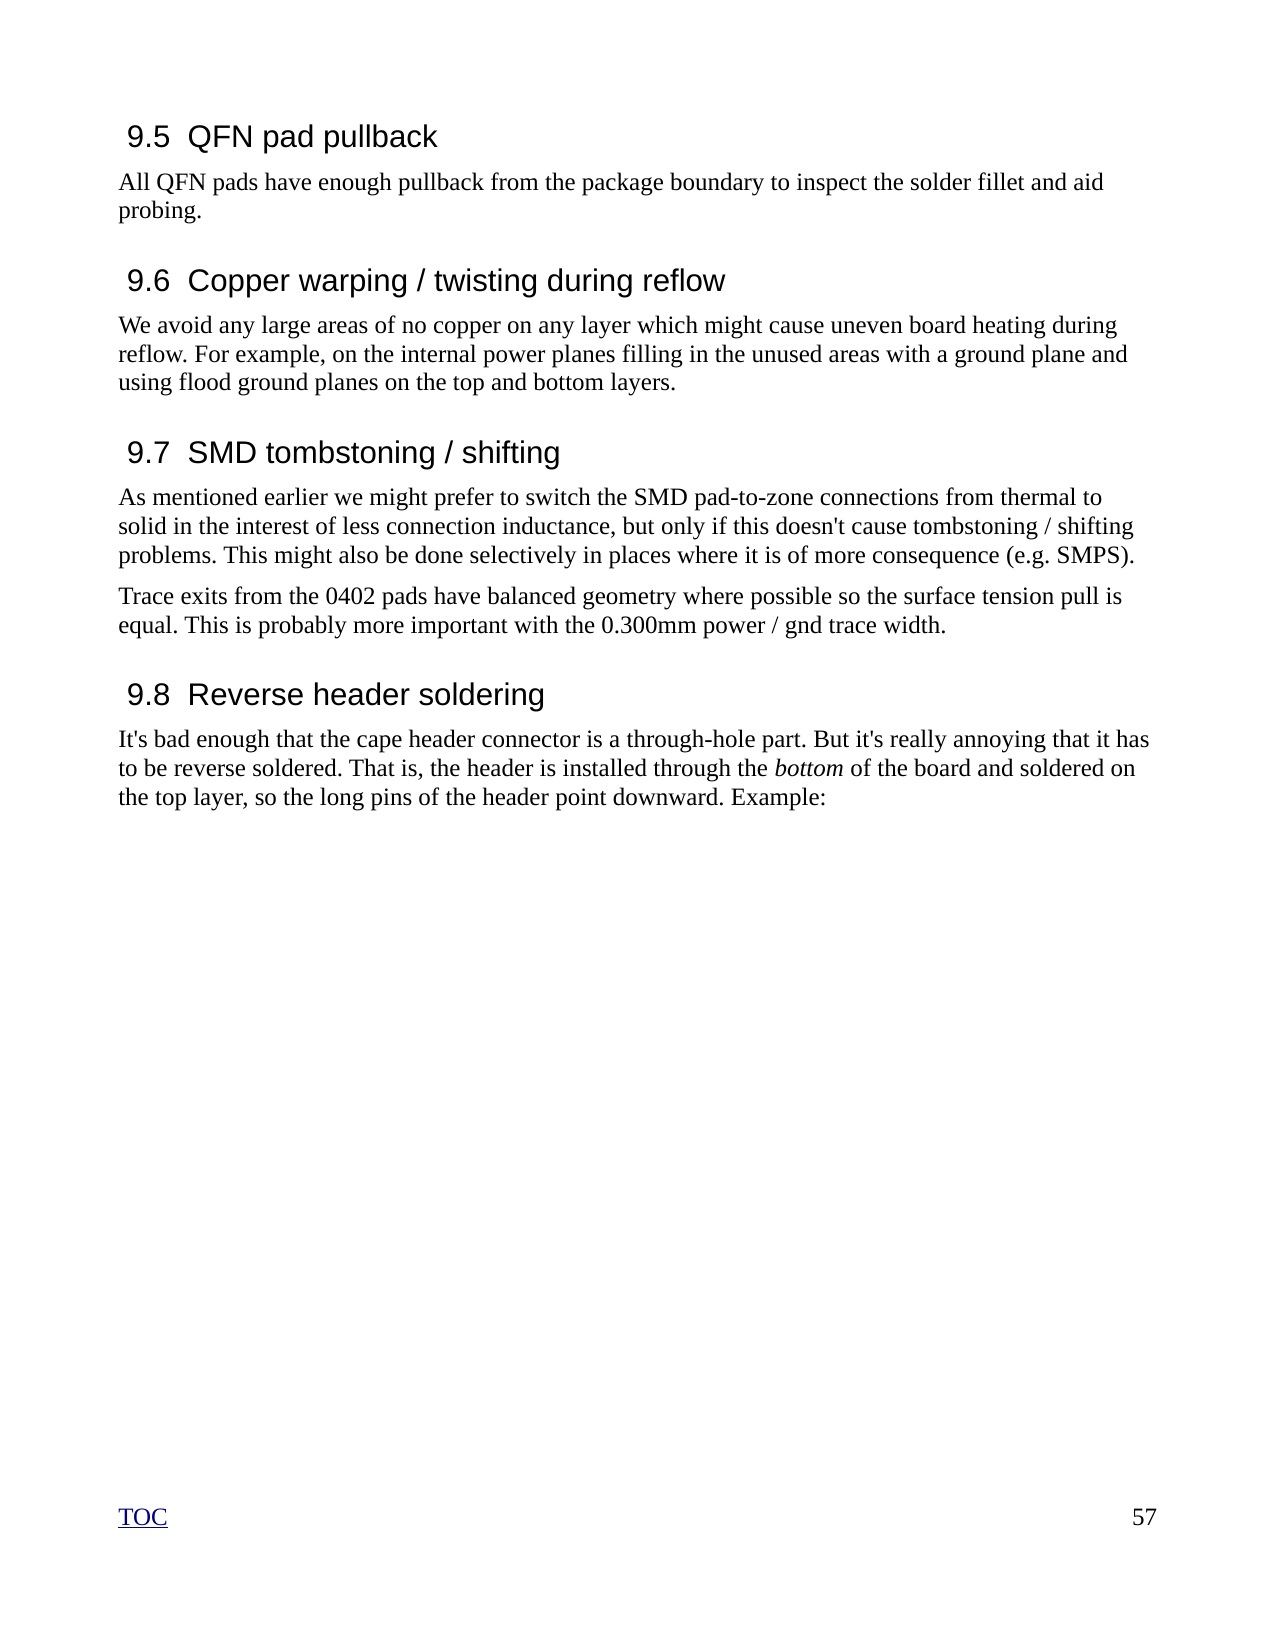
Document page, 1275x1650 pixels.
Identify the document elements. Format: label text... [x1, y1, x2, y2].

text Trace exits from the 0402 pads have balanced geometry where possible so the surface tension pull is equal. This is probably more important with the 0.300mm power / gnd trace width. [118, 581, 1157, 638]
text It's bad enough that the cape header connector is a through-hole part. But it's really annoying that it has to be reverse soldered. That is, the header is installed through the bottom of the board and soldered on the top layer, so the long pins of the header point downward. Example: [118, 724, 1157, 811]
subtitle SMD tombstoning / shifting [118, 434, 1157, 470]
subtitle Reverse header soldering [118, 676, 1157, 712]
text We avoid any large areas of no copper on any layer which might cause uneven board heating during reflow. For example, on the internal power planes filling in the unused areas with a ground plane and using flood ground planes on the top and bottom layers. [118, 310, 1157, 396]
subtitle Copper warping / twisting during reflow [118, 262, 1157, 297]
text All QFN pads have enough pullback from the package boundary to inspect the solder fillet and aid probing. [118, 167, 1157, 224]
text As mentioned earlier we might prefer to switch the SMD pad-to-zone connections from thermal to solid in the interest of less connection inductance, but only if this doesn't cause tombstoning / shifting problems. This might also be done selectively in places where it is of more consequence (e.g. SMPS). [118, 482, 1157, 568]
subtitle QFN pad pullback [118, 118, 1157, 154]
